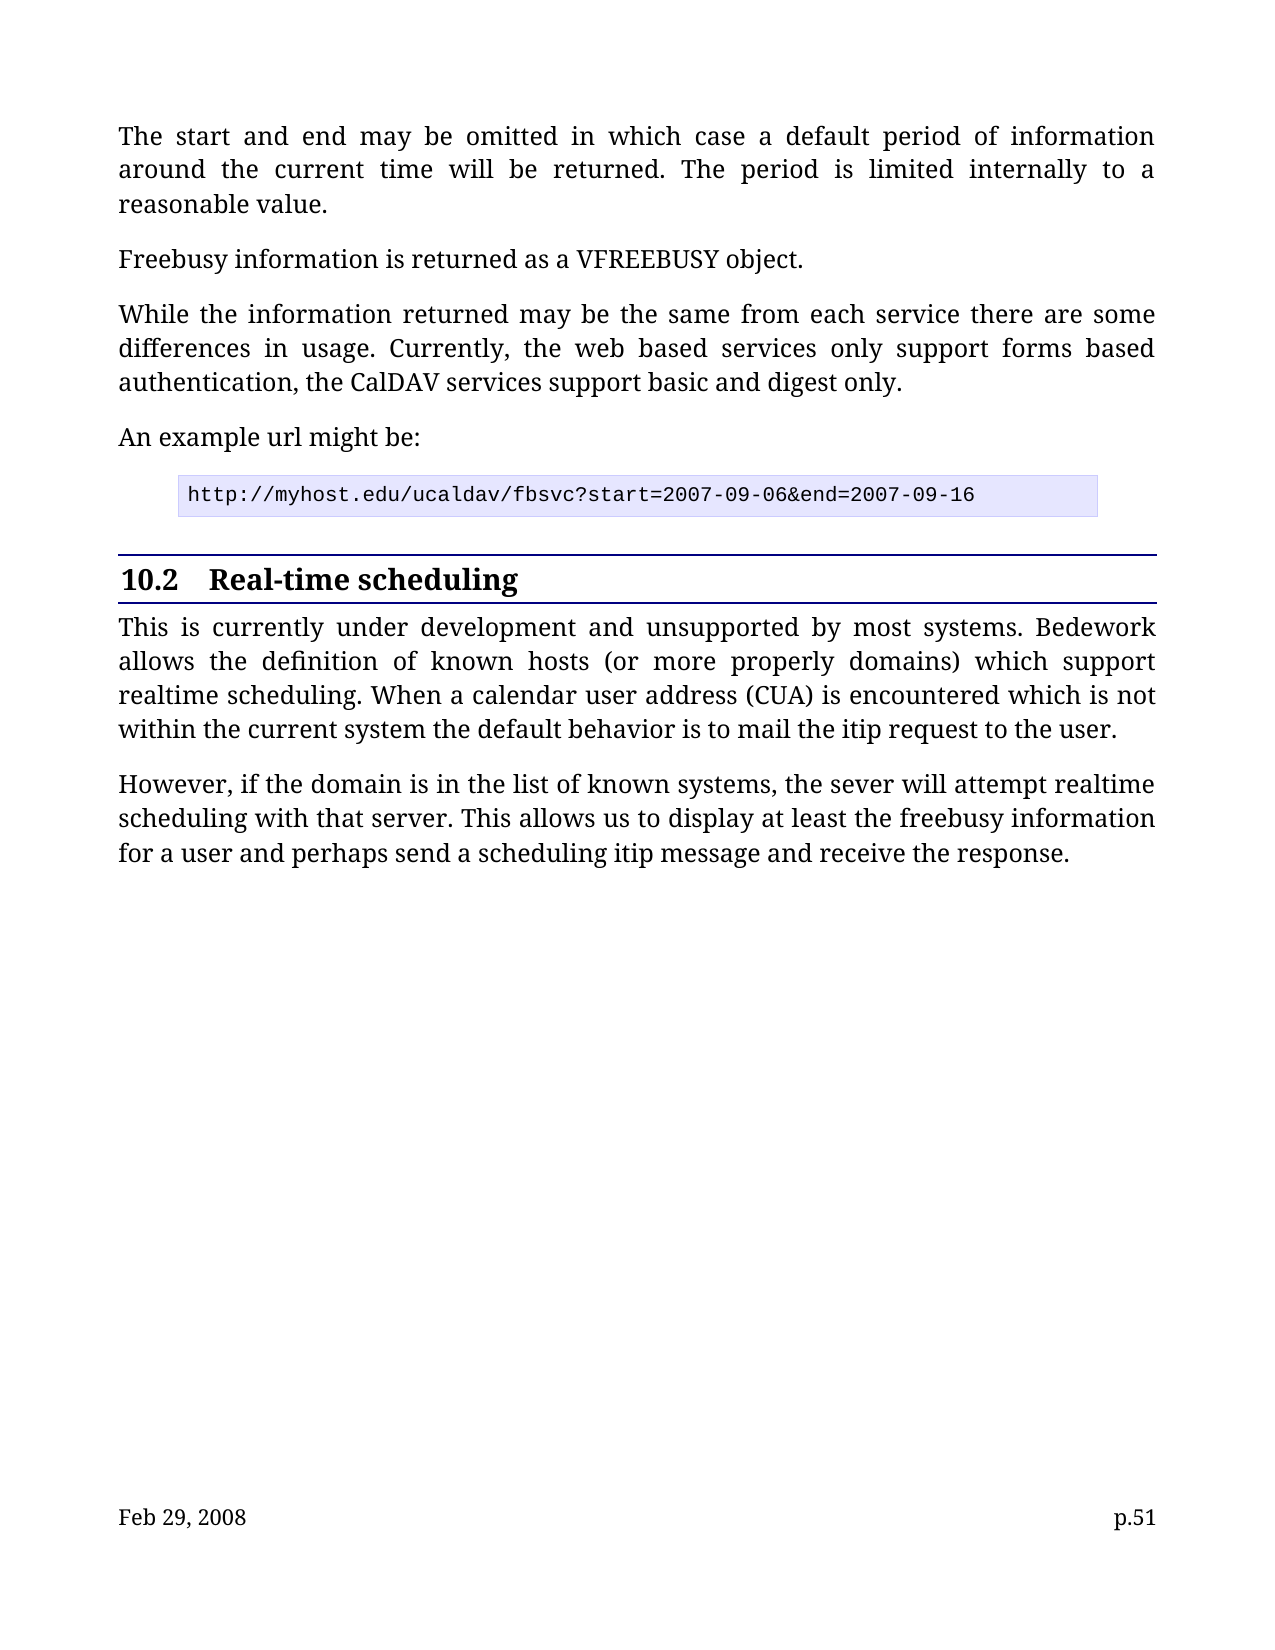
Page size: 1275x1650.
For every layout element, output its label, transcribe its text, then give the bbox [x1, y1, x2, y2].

subtitle Real-time scheduling [118, 556, 1157, 602]
text Freebusy information is returned as a VFREEBUSY object. [118, 241, 1157, 275]
text While the information returned may be the same from each service there are some differences in usage. Currently, the web based services only support forms based authentication, the CalDAV services support basic and digest only. [118, 296, 1157, 399]
text The start and end may be omitted in which case a default period of information around the current time will be returned. The period is limited internally to a reasonable value. [118, 118, 1157, 220]
text This is currently under development and unsupported by most systems. Bedework allows the definition of known hosts (or more properly domains) which support realtime scheduling. When a calendar user address (CUA) is encountered which is not within the current system the default behavior is to mail the itip request to the user. [118, 610, 1157, 746]
text An example url might be: [118, 420, 1157, 454]
text However, if the domain is in the list of known systems, the sever will attempt realtime scheduling with that server. This allows us to display at least the freebusy information for a user and perhaps send a scheduling itip message and receive the response. [118, 767, 1157, 869]
text http://myhost.edu/ucaldav/fbsvc?start=2007-09-06&end=2007-09-16 [179, 476, 1097, 516]
